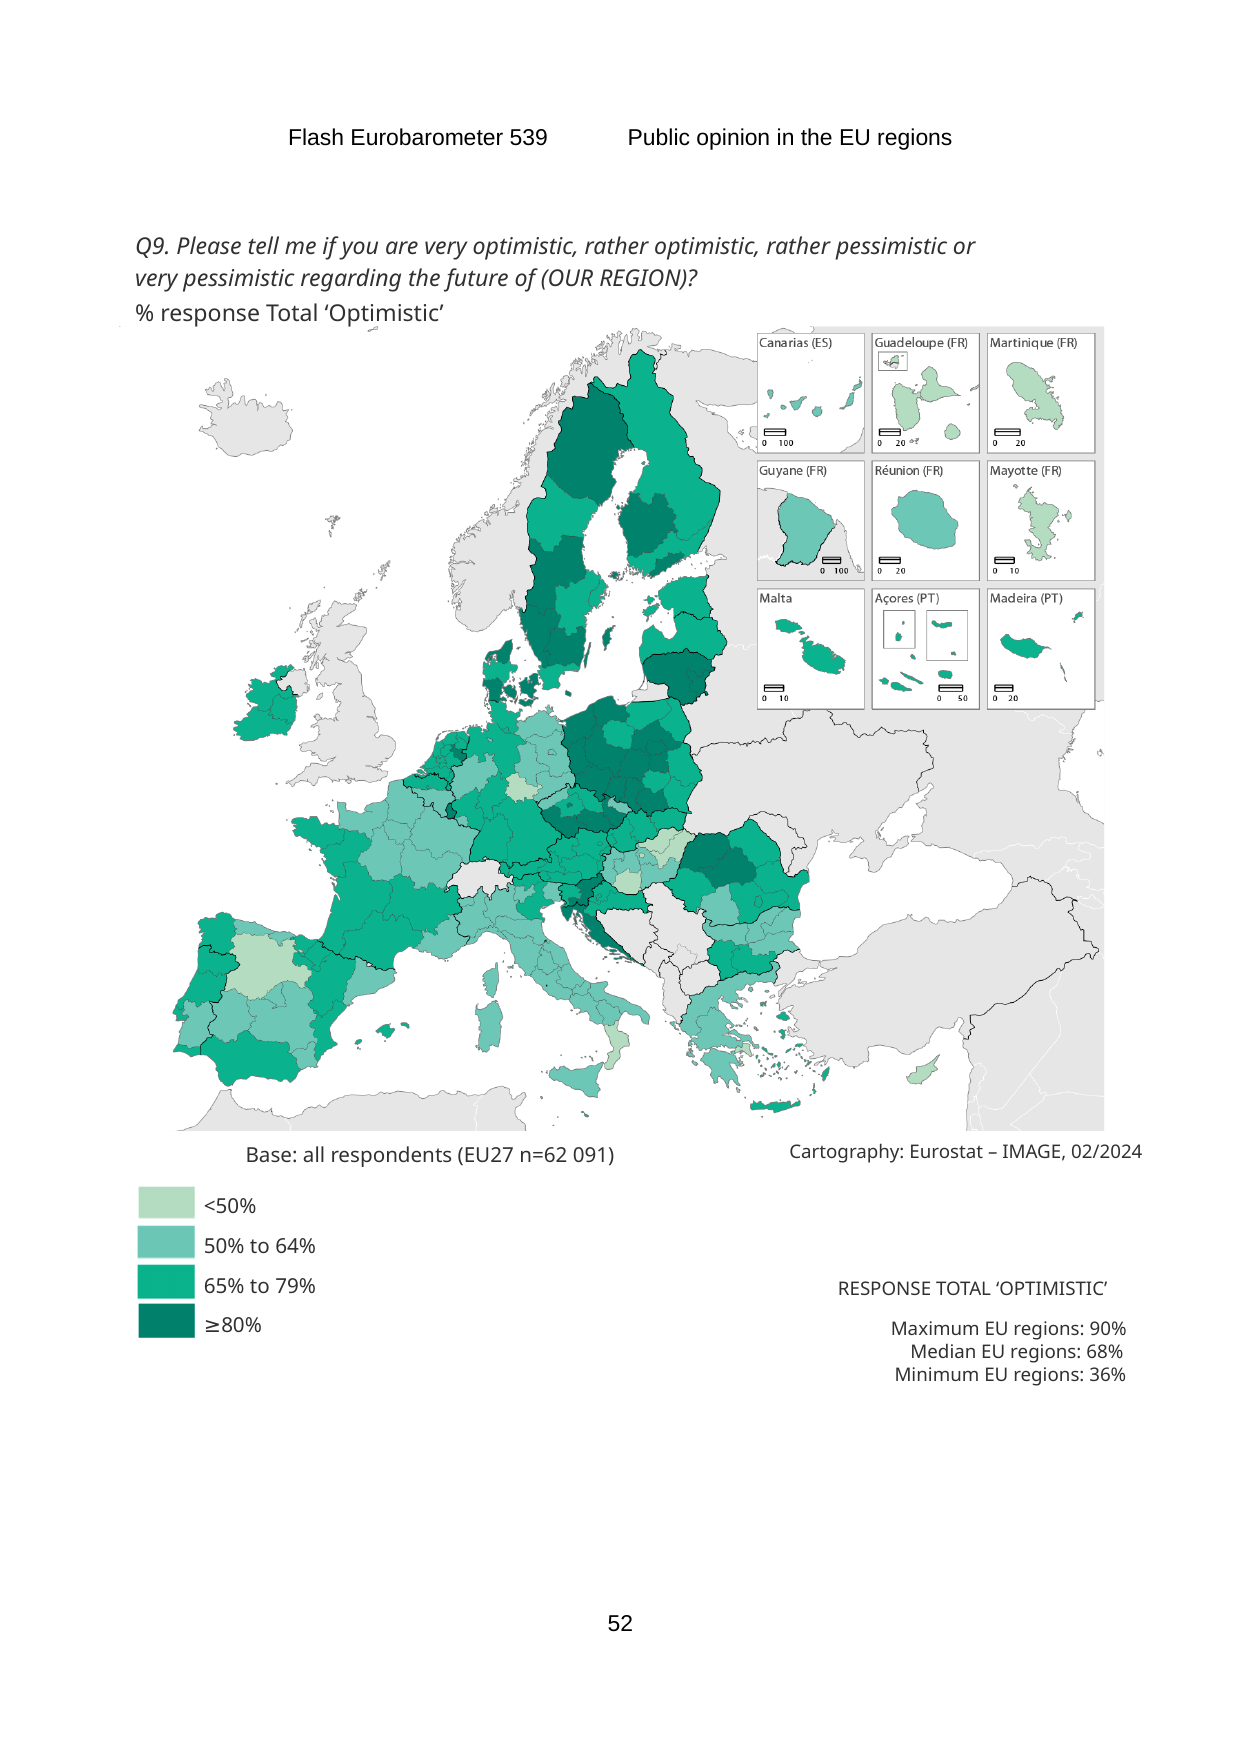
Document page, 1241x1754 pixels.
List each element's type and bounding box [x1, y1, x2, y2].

picture [138, 1226, 194, 1259]
picture [139, 1304, 194, 1337]
picture [139, 1187, 194, 1219]
picture [117, 326, 1108, 1136]
picture [138, 1265, 194, 1298]
